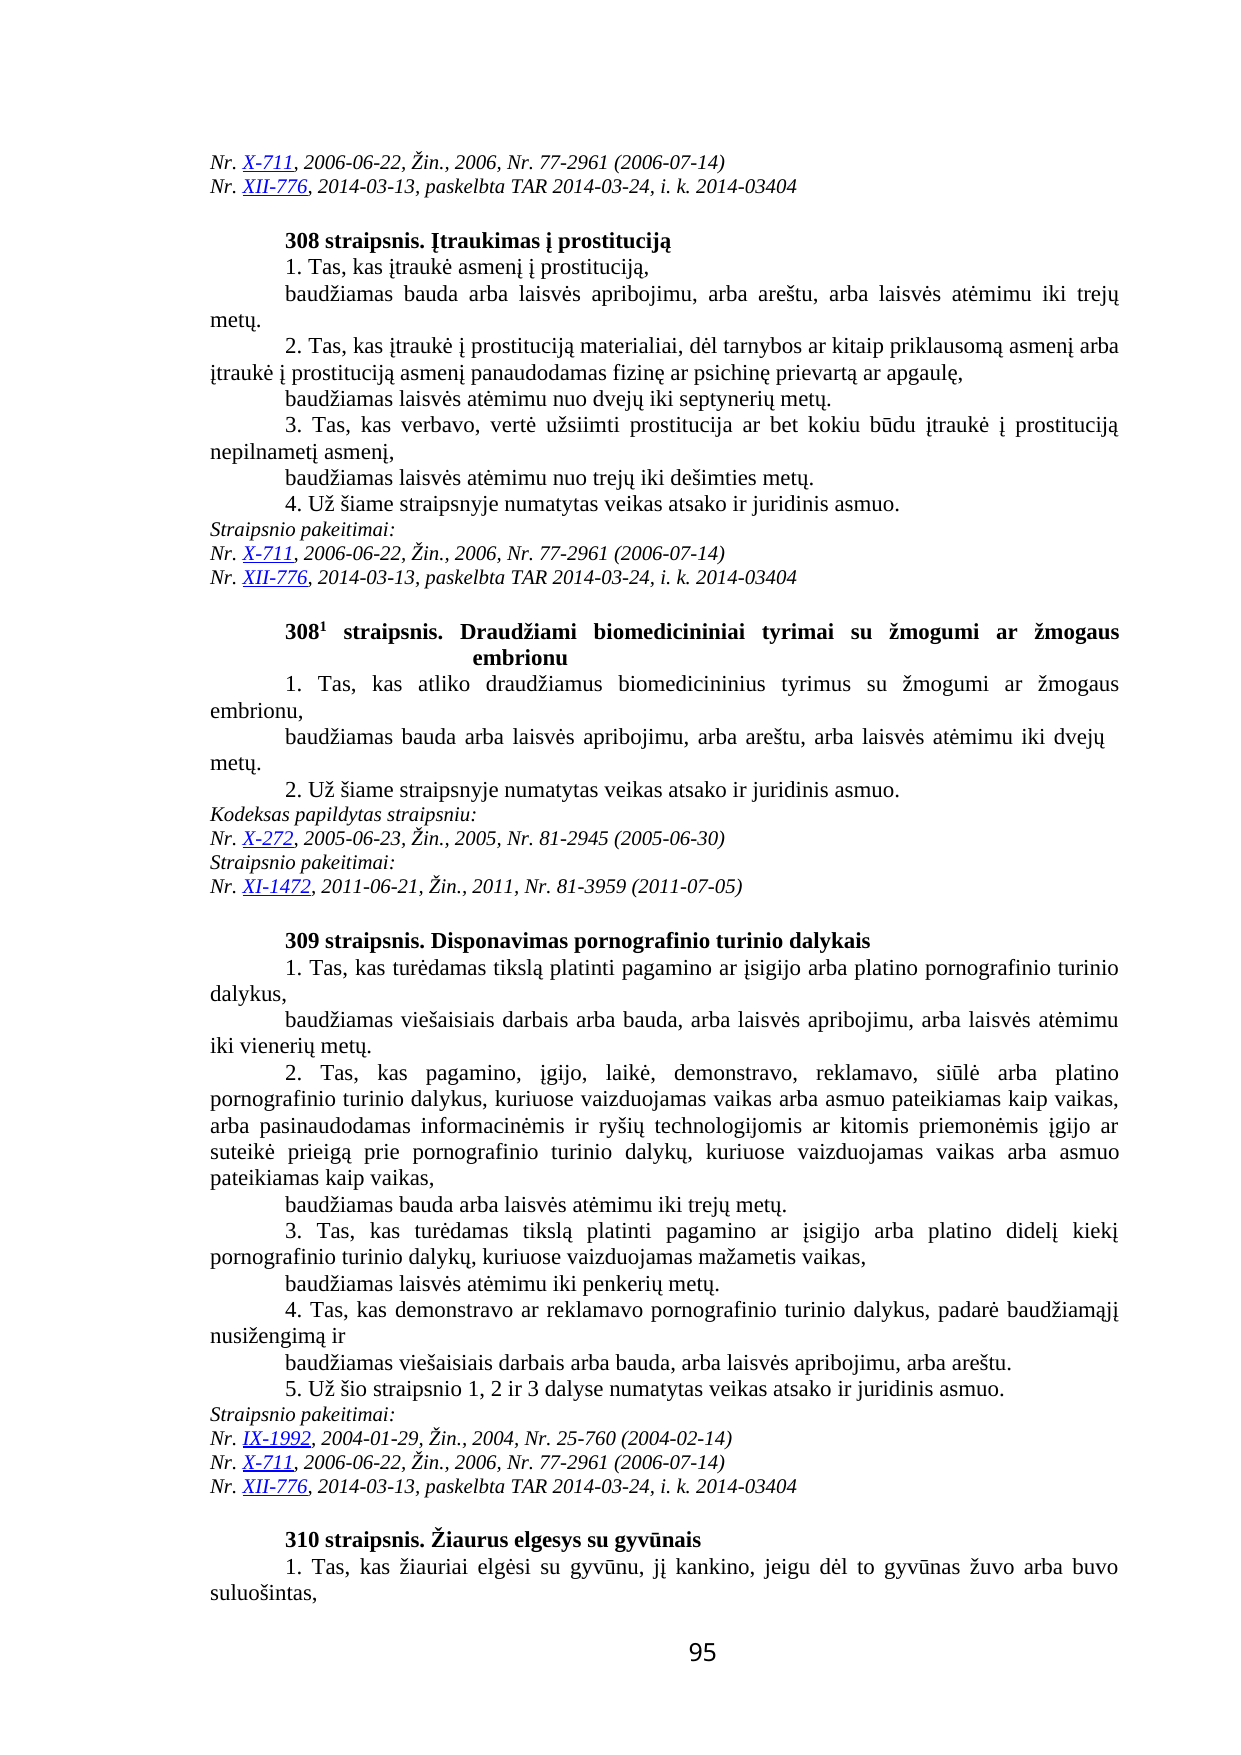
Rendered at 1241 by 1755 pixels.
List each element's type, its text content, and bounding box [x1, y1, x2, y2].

text Nr. X-711, 2006-06-22, Žin., 2006, Nr. 77-2961 (2006-07-14) [210, 1450, 1120, 1474]
text Nr. X-711, 2006-06-22, Žin., 2006, Nr. 77-2961 (2006-07-14) [210, 541, 1120, 565]
text 4. Už šiame straipsnyje numatytas veikas atsako ir juridinis asmuo. [210, 490, 1120, 517]
text Nr. XII-776, 2014-03-13, paskelbta TAR 2014-03-24, i. k. 2014-03404 [210, 1474, 1120, 1498]
text 3081 straipsnis. Draudžiami biomedicininiai tyrimai su žmogumi ar žmogaus embrionu [285, 618, 1120, 670]
text 1. Tas, kas įtraukė asmenį į prostituciją, [210, 253, 1120, 279]
text 308 straipsnis. Įtraukimas į prostituciją [210, 227, 1120, 253]
text baudžiamas viešaisiais darbais arba bauda, arba laisvės apribojimu, arba areštu. [210, 1349, 1120, 1375]
text 310 straipsnis. Žiaurus elgesys su gyvūnais [210, 1527, 1120, 1553]
text Nr. X-272, 2005-06-23, Žin., 2005, Nr. 81-2945 (2005-06-30) [210, 826, 1120, 850]
text baudžiamas laisvės atėmimu nuo dvejų iki septynerių metų. [210, 385, 1120, 411]
text baudžiamas laisvės atėmimu nuo trejų iki dešimties metų. [210, 464, 1120, 490]
text Straipsnio pakeitimai: [210, 517, 1120, 541]
text Nr. X-711, 2006-06-22, Žin., 2006, Nr. 77-2961 (2006-07-14) [210, 150, 1120, 174]
text Nr. XI-1472, 2011-06-21, Žin., 2011, Nr. 81-3959 (2011-07-05) [210, 874, 1120, 898]
text Nr. XII-776, 2014-03-13, paskelbta TAR 2014-03-24, i. k. 2014-03404 [210, 565, 1120, 589]
text 2. Tas, kas įtraukė į prostituciją materialiai, dėl tarnybos ar kitaip priklausomą asmenį arba įtraukė į prostituciją asmenį panaudodamas fizinę ar psichinę prievartą ar apgaulę, [210, 332, 1120, 385]
text 309 straipsnis. Disponavimas pornografinio turinio dalykais [285, 927, 1120, 953]
text 1. Tas, kas turėdamas tikslą platinti pagamino ar įsigijo arba platino pornografinio turinio dalykus, [210, 953, 1120, 1006]
text 3. Tas, kas turėdamas tikslą platinti pagamino ar įsigijo arba platino didelį kiekį pornografinio turinio dalykų, kuriuose vaizduojamas mažametis vaikas, [210, 1217, 1120, 1270]
text Kodeksas papildytas straipsniu: [210, 802, 1120, 826]
text baudžiamas viešaisiais darbais arba bauda, arba laisvės apribojimu, arba laisvės atėmimu iki vienerių metų. [210, 1006, 1120, 1059]
text Nr. XII-776, 2014-03-13, paskelbta TAR 2014-03-24, i. k. 2014-03404 [210, 174, 1120, 198]
text Straipsnio pakeitimai: [210, 1402, 1120, 1426]
text 2. Tas, kas pagamino, įgijo, laikė, demonstravo, reklamavo, siūlė arba platino pornografinio turinio dalykus, kuriuose vaizduojamas vaikas arba asmuo pateikiamas kaip vaikas, arba pasinaudodamas informacinėmis ir ryšių technologijomis ar kitomis priemonėmis įgijo ar suteikė prieigą prie pornografinio turinio dalykų, kuriuose vaizduojamas vaikas arba asmuo pateikiamas kaip vaikas, [210, 1059, 1120, 1191]
text 4. Tas, kas demonstravo ar reklamavo pornografinio turinio dalykus, padarė baudžiamąjį nusižengimą ir [210, 1296, 1120, 1349]
text 2. Už šiame straipsnyje numatytas veikas atsako ir juridinis asmuo. [210, 776, 1120, 802]
text 3. Tas, kas verbavo, vertė užsiimti prostitucija ar bet kokiu būdu įtraukė į prostituciją nepilnametį asmenį, [210, 411, 1120, 464]
text baudžiamas bauda arba laisvės apribojimu, arba areštu, arba laisvės atėmimu iki dvejų metų. [210, 723, 1106, 776]
text 1. Tas, kas žiauriai elgėsi su gyvūnu, jį kankino, jeigu dėl to gyvūnas žuvo arba buvo suluošintas, [210, 1553, 1120, 1606]
text baudžiamas bauda arba laisvės atėmimu iki trejų metų. [210, 1191, 1120, 1217]
text Straipsnio pakeitimai: [210, 850, 1120, 874]
text Nr. IX-1992, 2004-01-29, Žin., 2004, Nr. 25-760 (2004-02-14) [210, 1426, 1120, 1450]
text 5. Už šio straipsnio 1, 2 ir 3 dalyse numatytas veikas atsako ir juridinis asmuo. [210, 1375, 1120, 1402]
text 1. Tas, kas atliko draudžiamus biomedicininius tyrimus su žmogumi ar žmogaus embrionu, [210, 670, 1120, 723]
text baudžiamas laisvės atėmimu iki penkerių metų. [210, 1270, 1120, 1296]
text baudžiamas bauda arba laisvės apribojimu, arba areštu, arba laisvės atėmimu iki trejų metų. [210, 279, 1120, 332]
